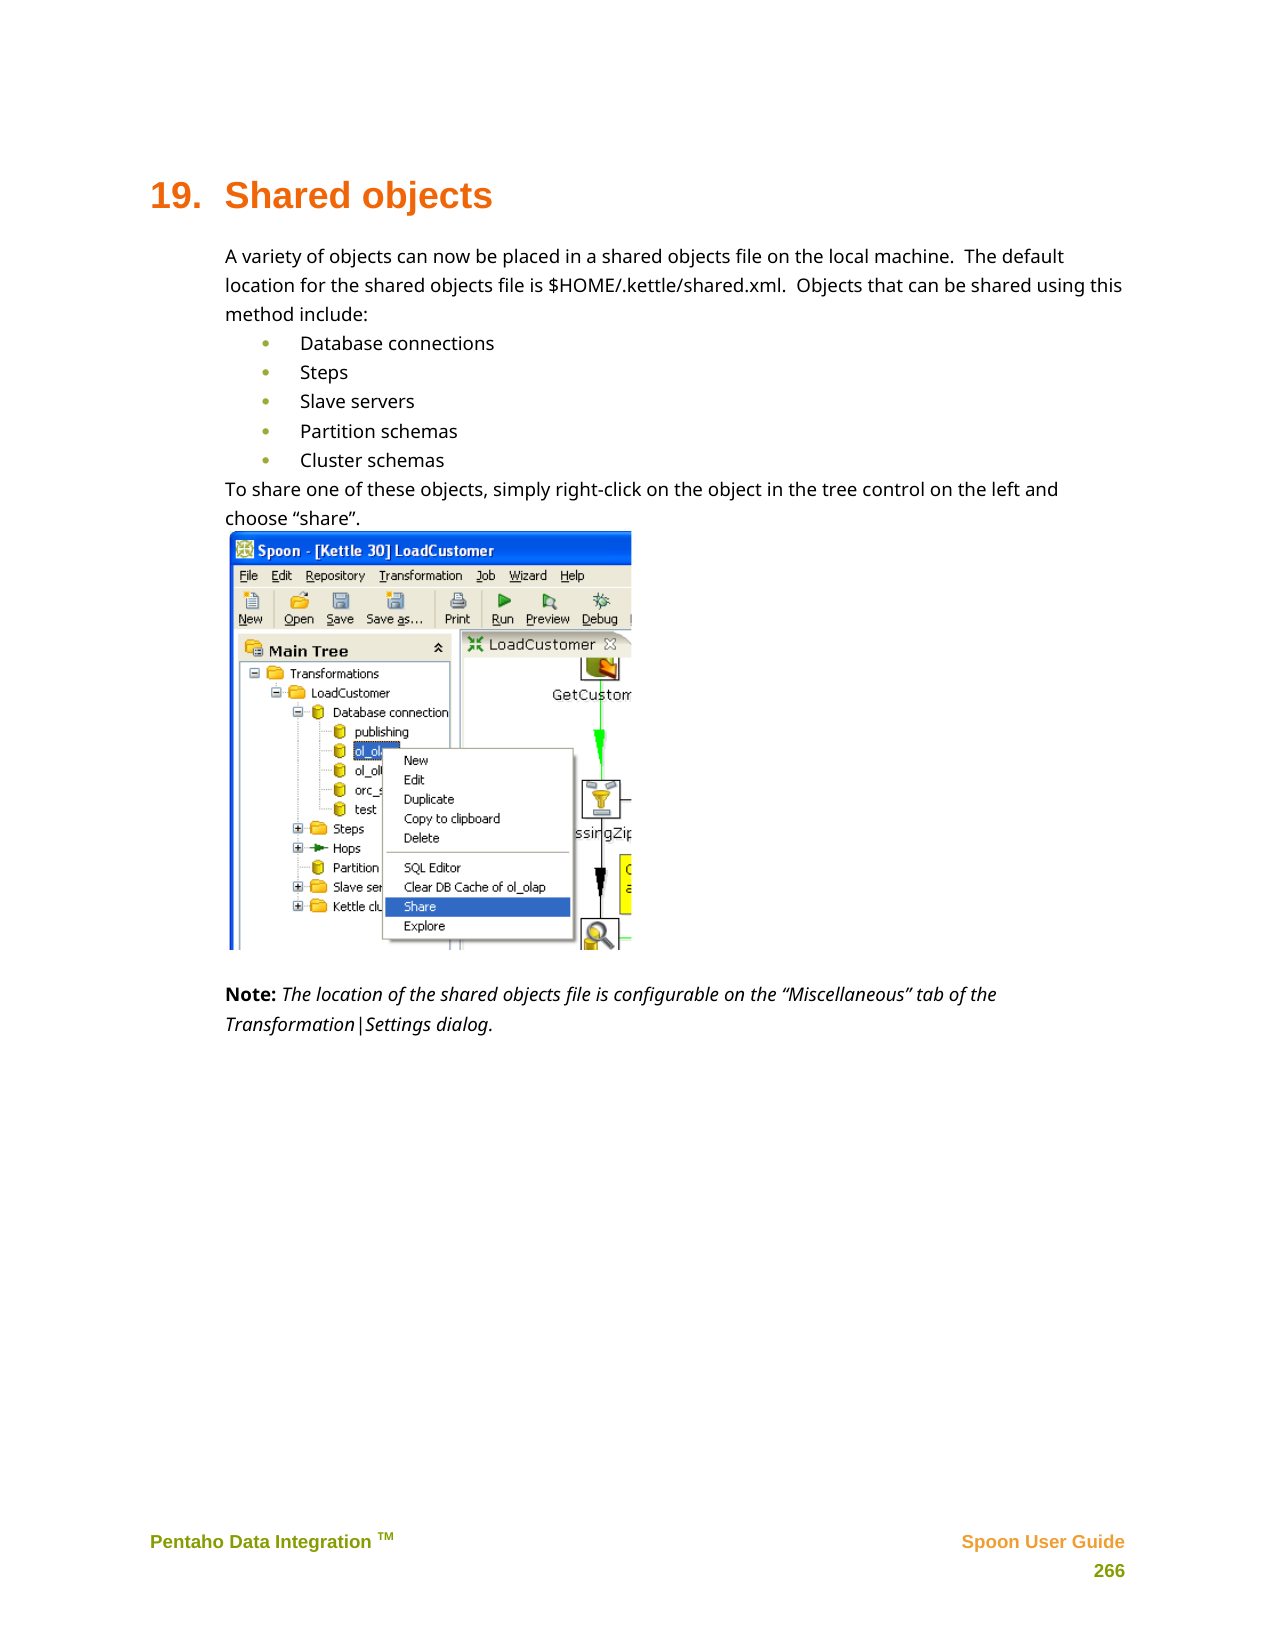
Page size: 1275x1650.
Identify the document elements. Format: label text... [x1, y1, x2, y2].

text Note: The location of the shared objects file is configurable on the “Miscellaneous” tab of the Transformation|Settings dialog. [225, 978, 1125, 1037]
list Slave servers [262, 386, 1125, 415]
list Cluster schemas [262, 444, 1125, 473]
text A variety of objects can now be placed in a shared objects file on the local machine. The default location for the shared objects file is $HOME/.kettle/shared.xml. Objects that can be shared using this method include: [225, 240, 1125, 327]
list Steps [262, 356, 1125, 386]
text To share one of these objects, simply right-click on the object in the tree control on the left and choose “share”. [225, 473, 1125, 531]
list Database connections [262, 327, 1125, 356]
picture [229, 531, 632, 950]
list Partition schemas [262, 415, 1125, 444]
subtitle Shared objects [150, 181, 1125, 216]
